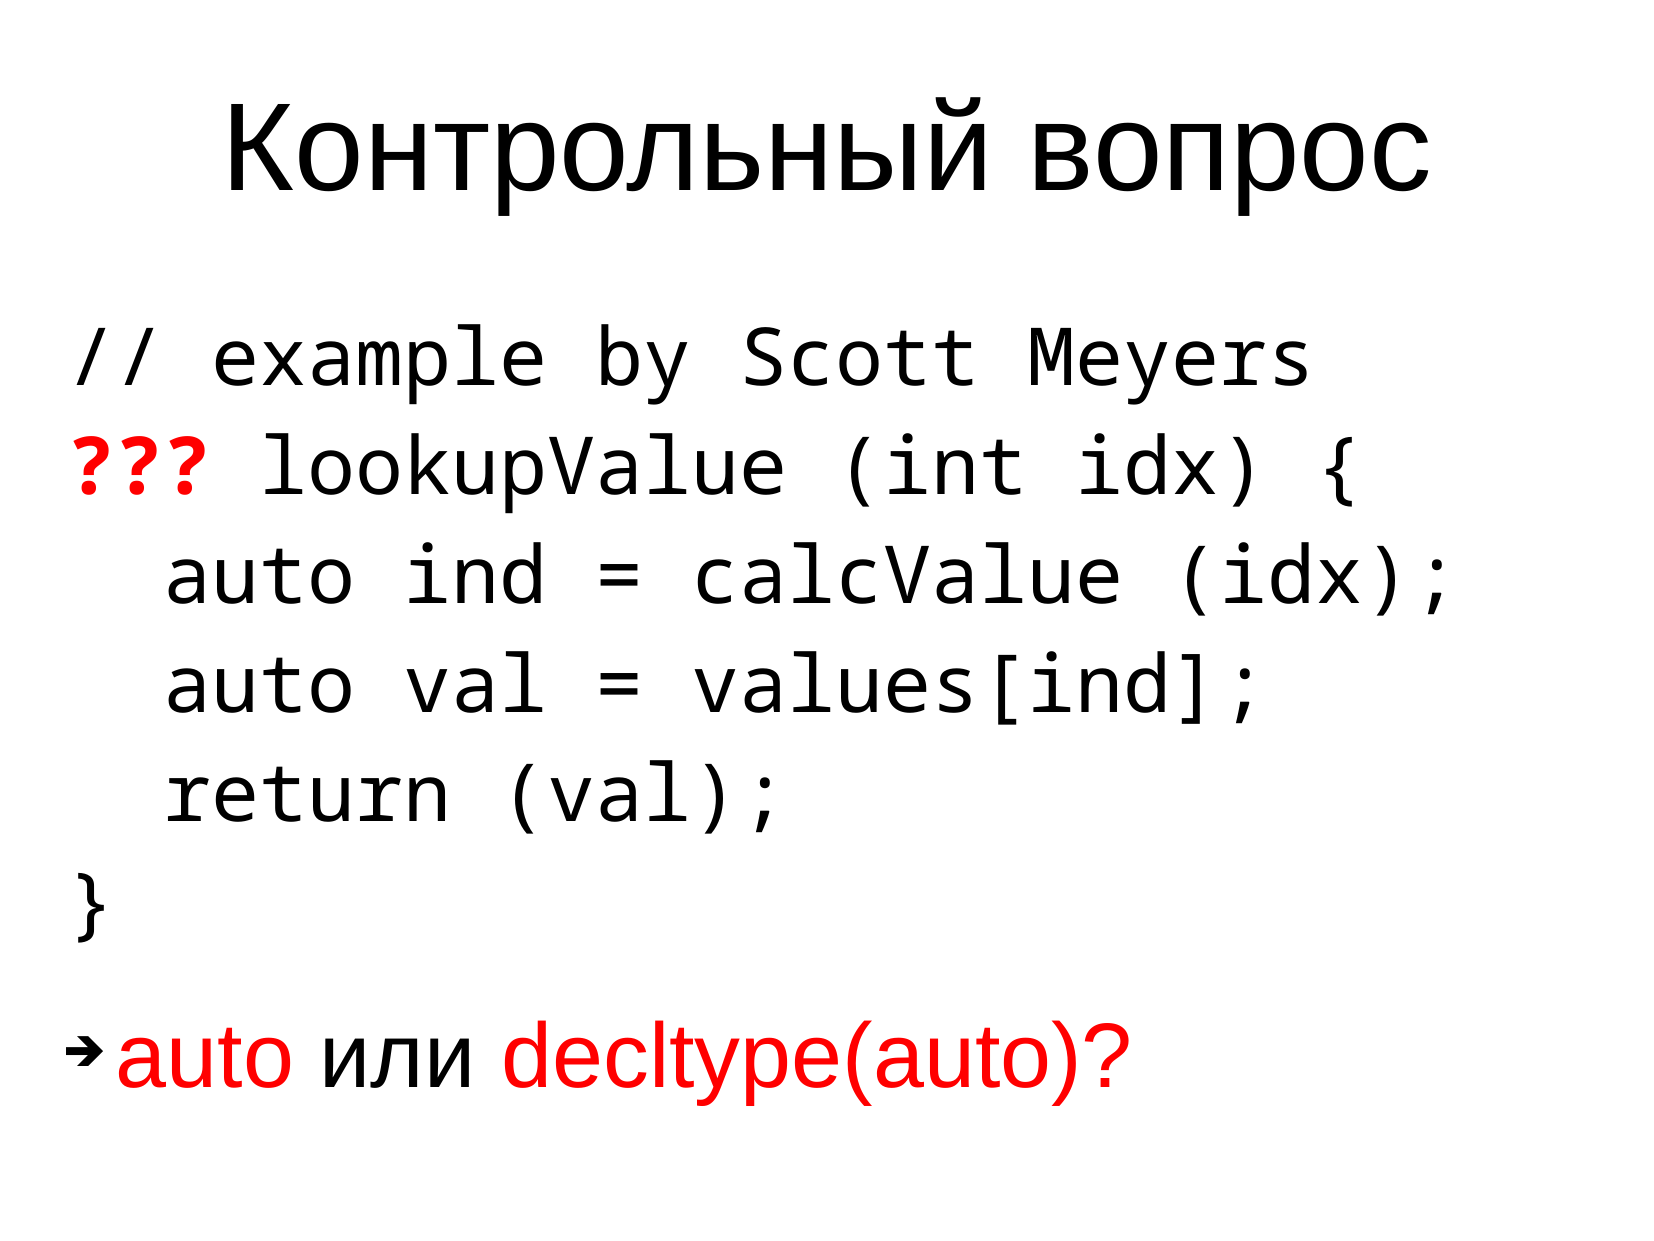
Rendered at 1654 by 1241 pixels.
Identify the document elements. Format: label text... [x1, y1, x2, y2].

list auto или decltype(auto)? [45, 1005, 1636, 1171]
title Контрольный вопрос [82, 43, 1571, 251]
list // example by Scott Meyers ??? lookupValue (int idx) { auto ind = calcValue (idx); auto val = values[ind]; return (val); } [67, 300, 1606, 961]
